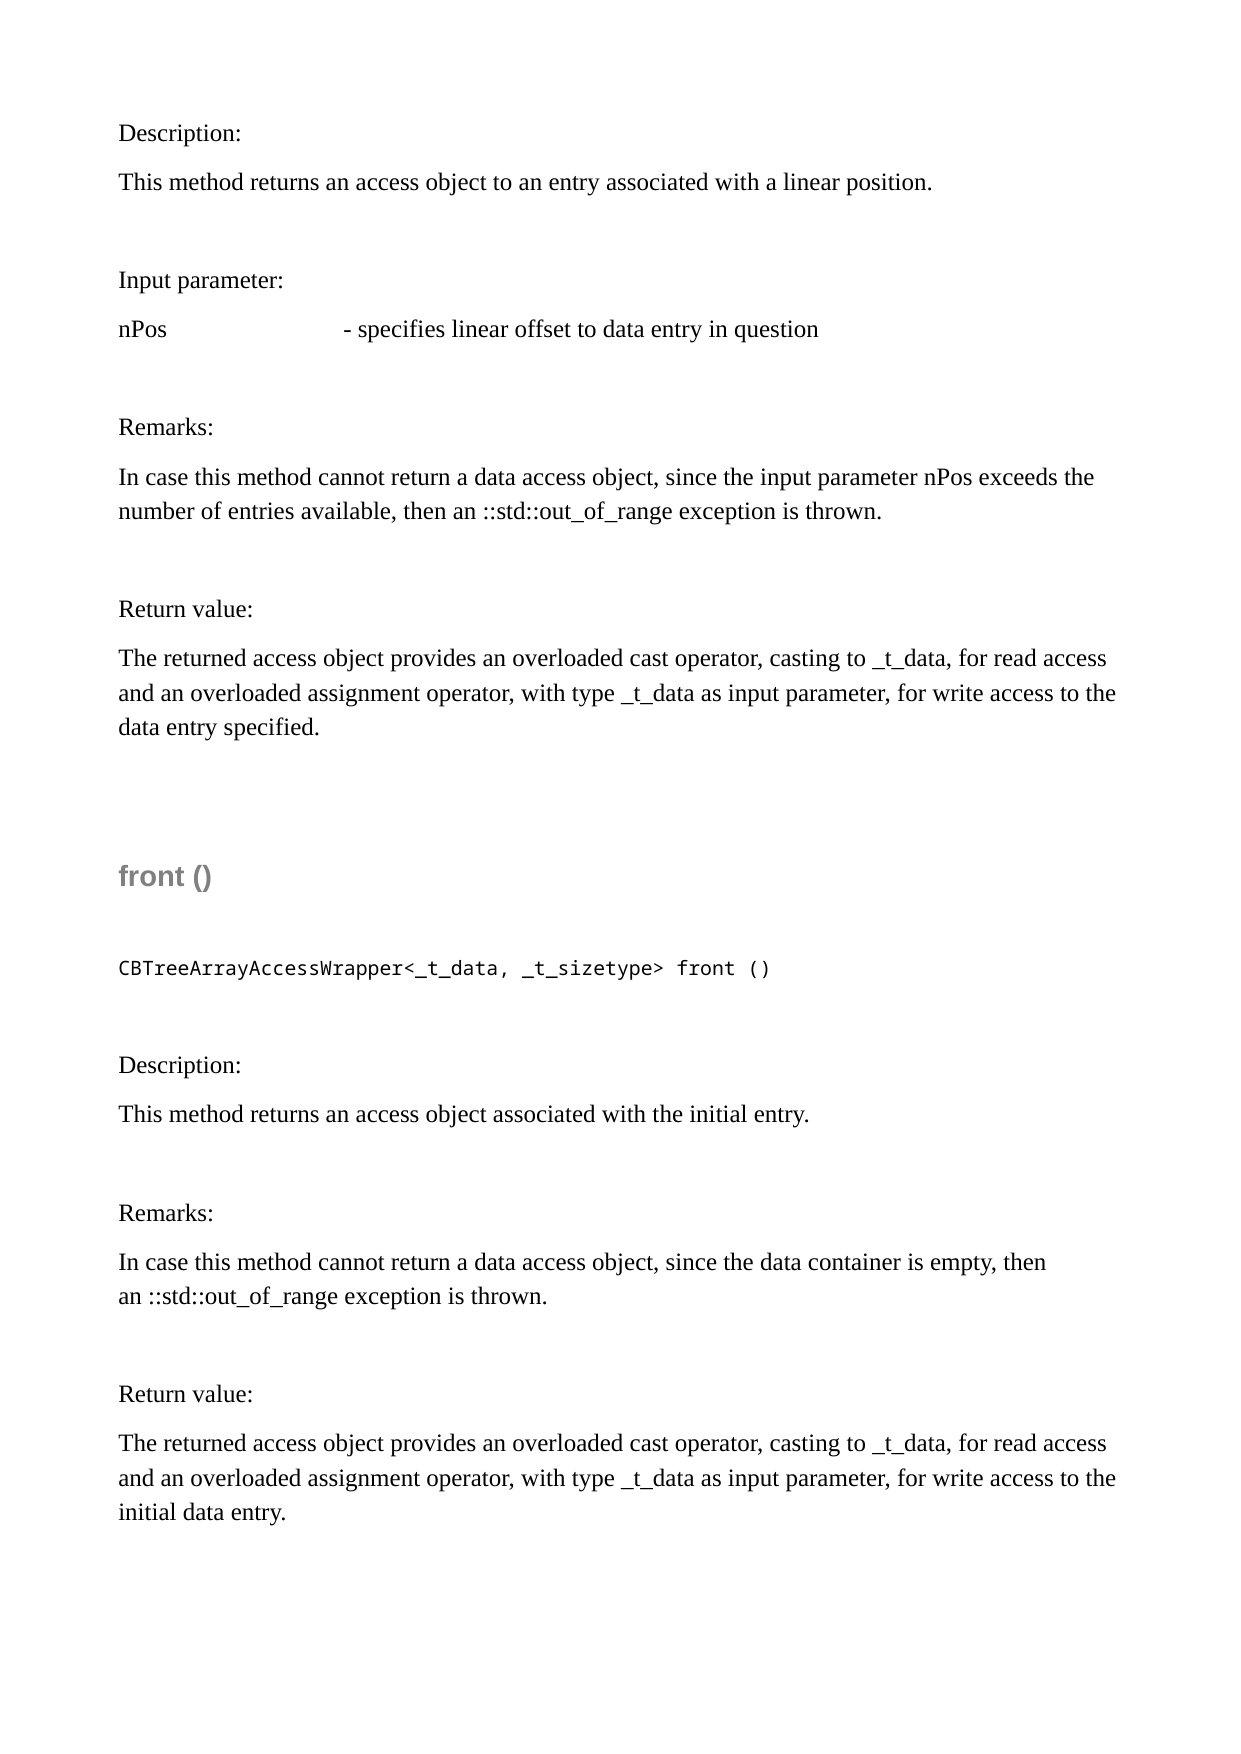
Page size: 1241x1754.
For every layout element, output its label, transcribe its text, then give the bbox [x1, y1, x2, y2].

text The returned access object provides an overloaded cast operator, casting to _t_data, for read access and an overloaded assignment operator, with type _t_data as input parameter, for write access to the initial data entry. [118, 1428, 1122, 1526]
text Description: [118, 118, 1122, 147]
text Remarks: [118, 412, 1122, 441]
text In case this method cannot return a data access object, since the data container is empty, then an ::std::out_of_range exception is thrown. [118, 1247, 1122, 1310]
text Description: [118, 1050, 1122, 1079]
text This method returns an access object to an entry associated with a linear position. [118, 167, 1122, 196]
text nPos - specifies linear offset to data entry in question [118, 314, 1122, 343]
text In case this method cannot return a data access object, since the input parameter nPos exceeds the number of entries available, then an ::std::out_of_range exception is thrown. [118, 462, 1122, 525]
text Return value: [118, 594, 1122, 623]
text Remarks: [118, 1198, 1122, 1226]
text The returned access object provides an overloaded cast operator, casting to _t_data, for read access and an overloaded assignment operator, with type _t_data as input parameter, for write access to the data entry specified. [118, 643, 1122, 741]
text This method returns an access object associated with the initial entry. [118, 1099, 1122, 1128]
text Return value: [118, 1379, 1122, 1408]
text CBTreeArrayAccessWrapper<_t_data, _t_sizetype> front () [118, 954, 1122, 981]
text Input parameter: [118, 265, 1122, 294]
subtitle front () [118, 859, 1122, 893]
